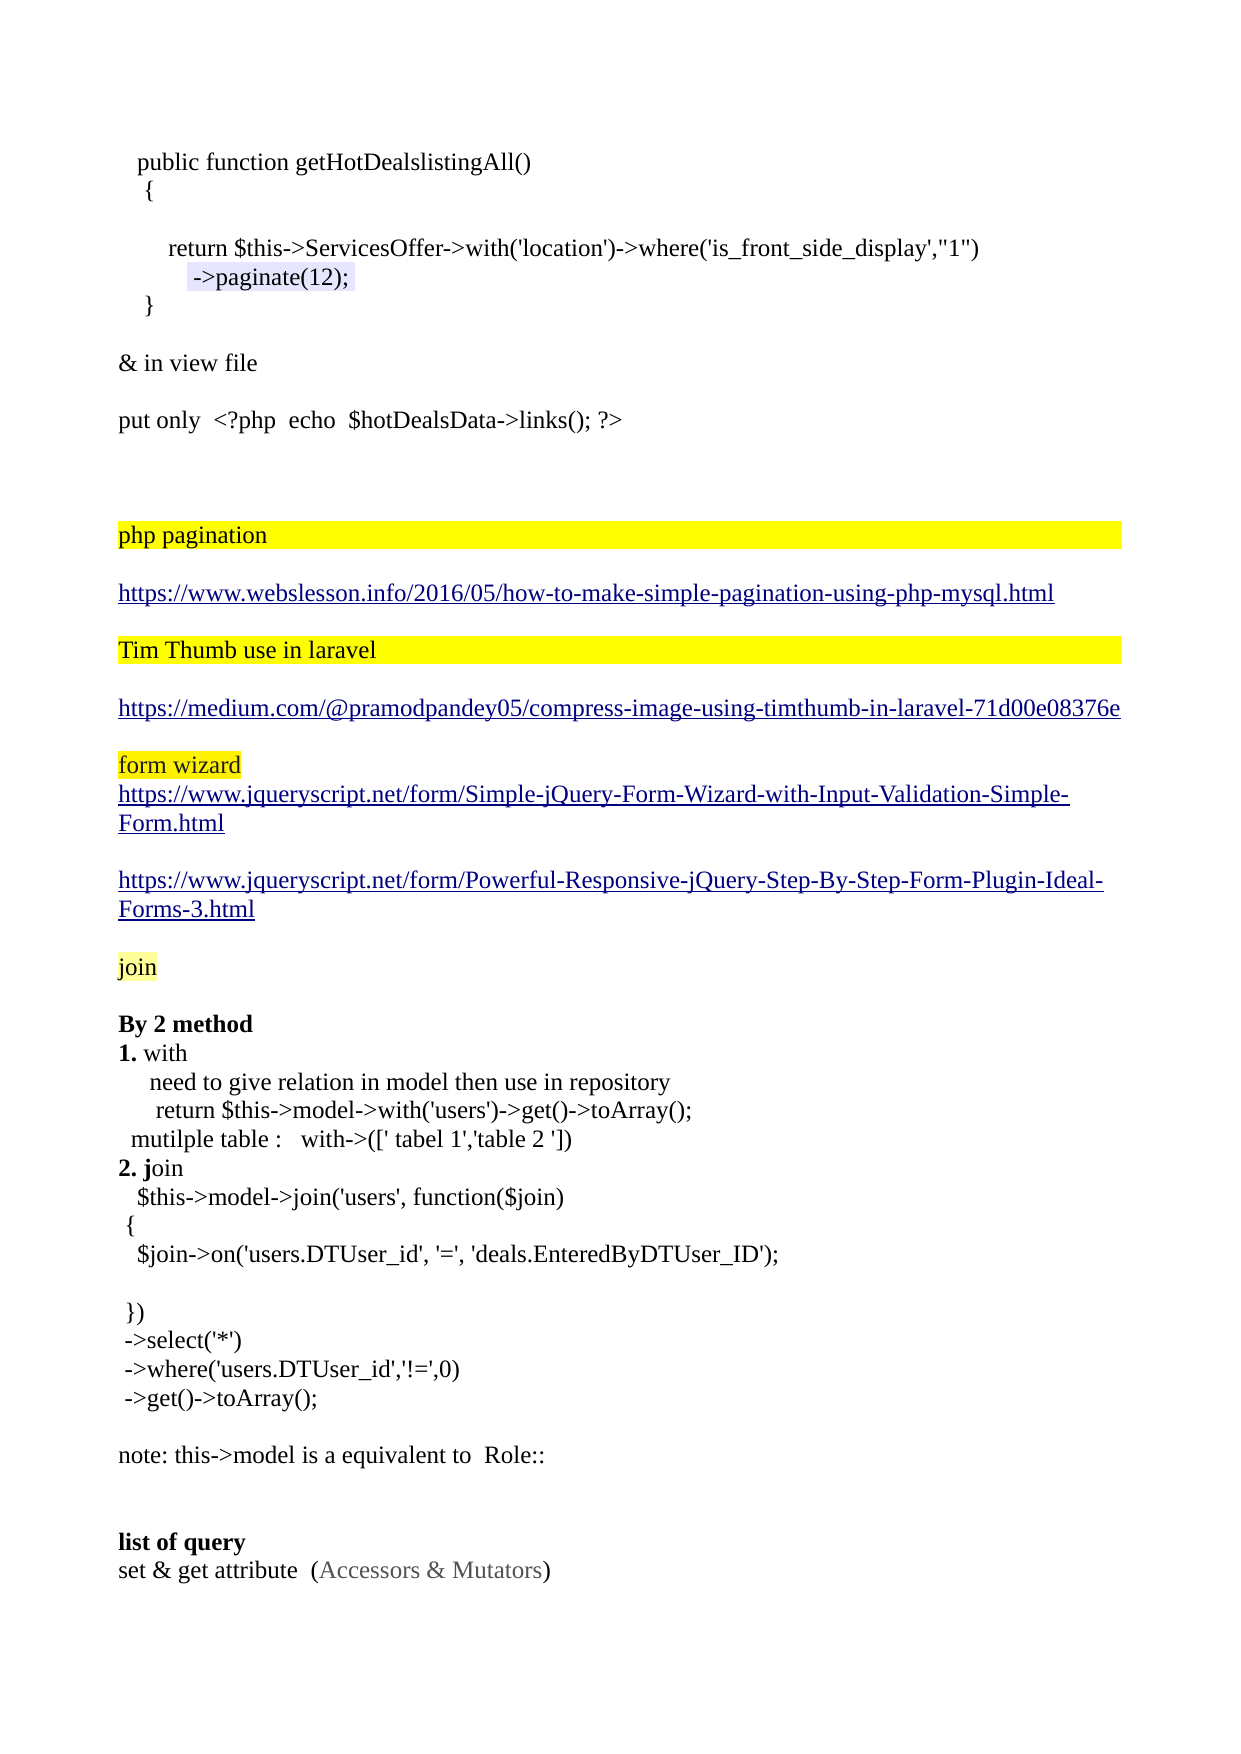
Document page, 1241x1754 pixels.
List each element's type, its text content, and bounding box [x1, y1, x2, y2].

text 2. join [118, 1153, 1122, 1182]
text { [118, 1211, 1122, 1239]
text set & get attribute (Accessors & Mutators) [118, 1556, 1122, 1584]
text https://www.webslesson.info/2016/05/how-to-make-simple-pagination-using-php-mysql.html [118, 578, 1122, 607]
text return $this->model->with('users')->get()->toArray(); [118, 1096, 1122, 1124]
text & in view file [118, 348, 1122, 377]
text https://www.jqueryscript.net/form/Powerful-Responsive-jQuery-Step-By-Step-Form-Plugin-Ideal-Forms-3.html [118, 866, 1122, 923]
text mutilple table : with->([' tabel 1','table 2 ']) [118, 1124, 1122, 1153]
text ->select('*') [118, 1326, 1122, 1354]
text ->where('users.DTUser_id','!=',0) [118, 1354, 1122, 1383]
text return $this->ServicesOffer->with('location')->where('is_front_side_display',"1") [118, 233, 1122, 262]
text }) [118, 1297, 1122, 1326]
text Tim Thumb use in laravel [118, 636, 1122, 664]
text note: this->model is a equivalent to Role:: [118, 1441, 1122, 1469]
text { [118, 176, 1122, 204]
text php pagination [118, 521, 1122, 549]
text https://medium.com/@pramodpandey05/compress-image-using-timthumb-in-laravel-71d00e08376e [118, 693, 1122, 722]
text need to give relation in model then use in repository [118, 1067, 1122, 1096]
text list of query [118, 1527, 1122, 1556]
text join [118, 952, 1122, 981]
text By 2 method [118, 1009, 1122, 1038]
text ->get()->toArray(); [118, 1383, 1122, 1412]
text 1. with [118, 1038, 1122, 1067]
text $this->model->join('users', function($join) [118, 1182, 1122, 1211]
text https://www.jqueryscript.net/form/Simple-jQuery-Form-Wizard-with-Input-Validation-Simple-Form.html [118, 779, 1122, 837]
text put only <?php echo $hotDealsData->links(); ?> [118, 406, 1122, 434]
text ->paginate(12); [118, 262, 1122, 291]
text } [118, 291, 1122, 319]
text $join->on('users.DTUser_id', '=', 'deals.EnteredByDTUser_ID'); [118, 1239, 1122, 1268]
text public function getHotDealslistingAll() [118, 147, 1122, 176]
text form wizard [118, 751, 1122, 779]
